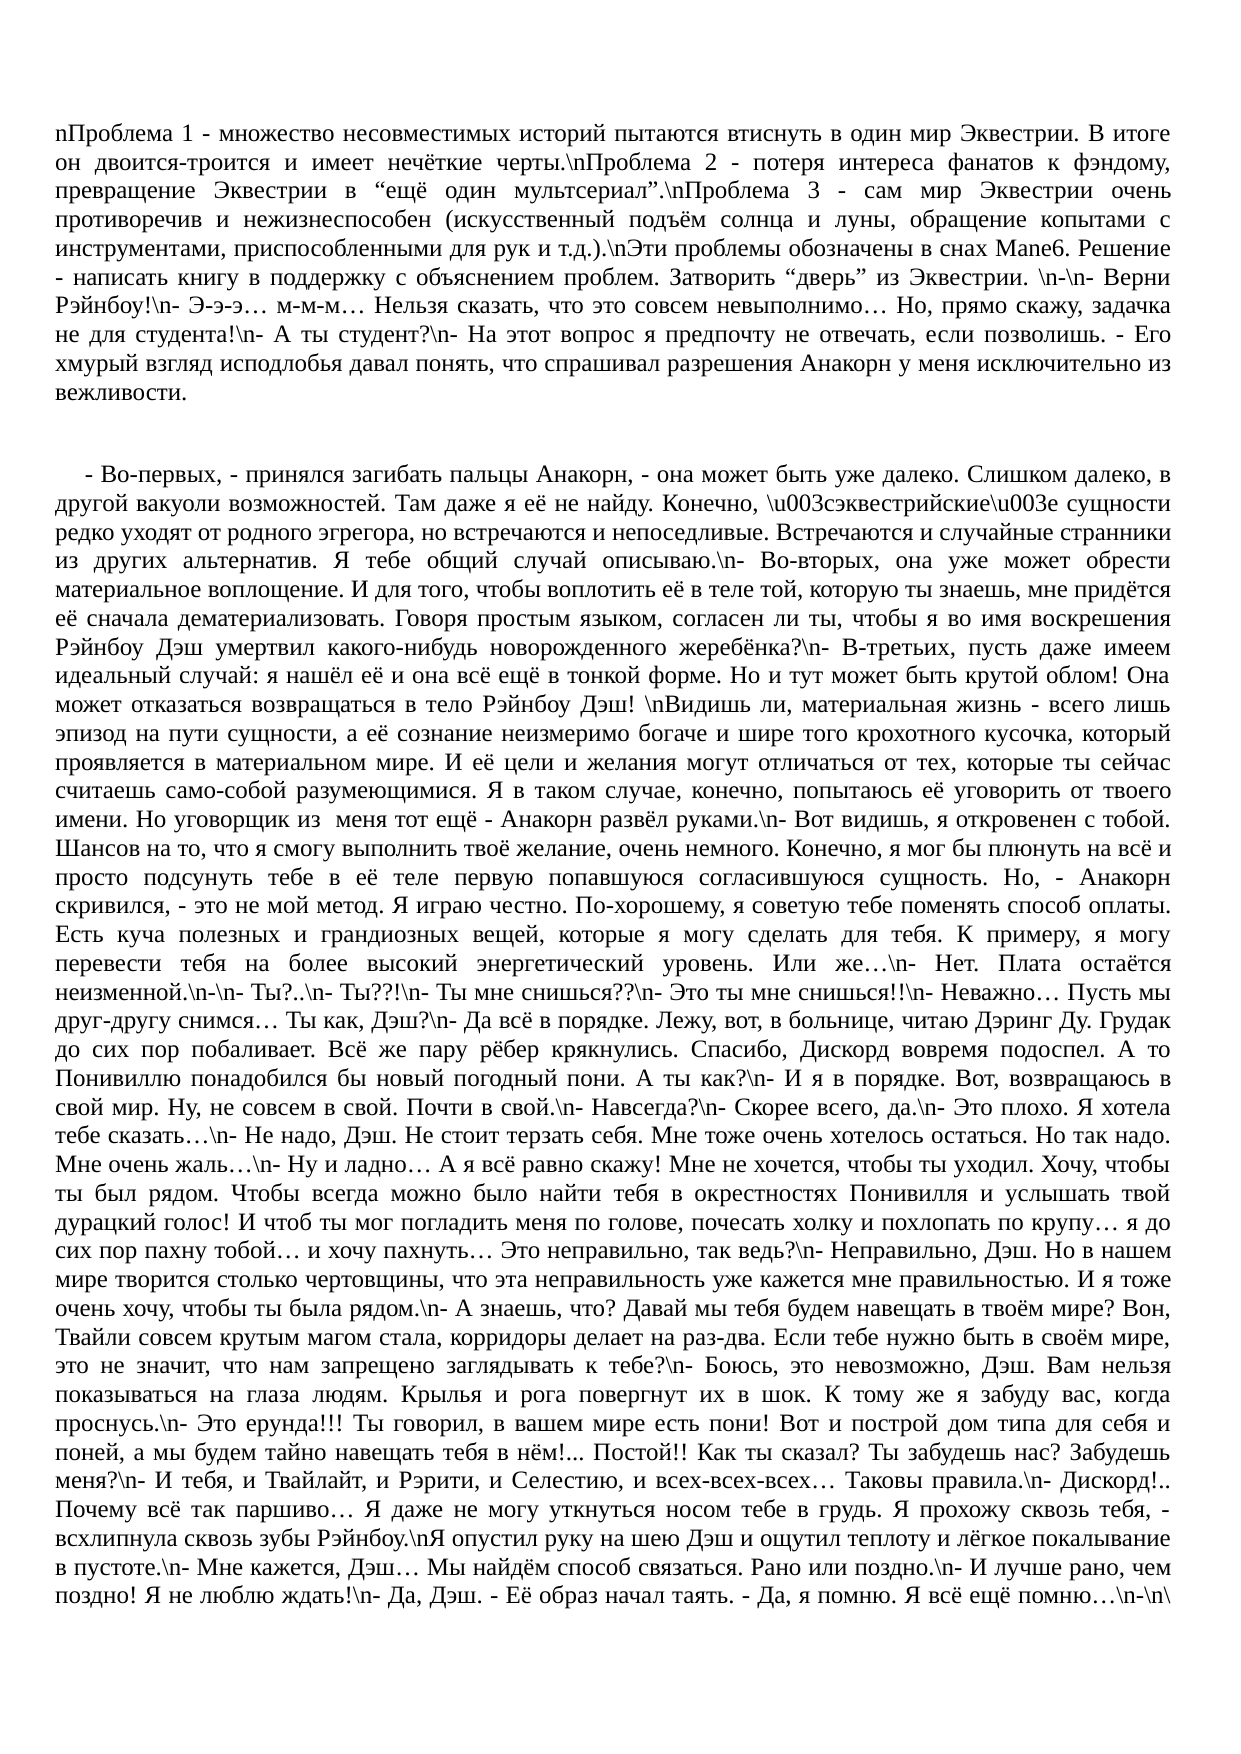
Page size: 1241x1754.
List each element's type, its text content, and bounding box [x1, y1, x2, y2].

text - Во-первых, - принялся загибать пальцы Анакорн, - она может быть уже далеко. Слишком далеко, в другой вакуоли возможностей. Там даже я её не найду. Конечно, \u003cэквестрийские\u003e сущности редко уходят от родного эгрегора, но встречаются и непоседливые. Встречаются и случайные странники из других альтернатив. Я тебе общий случай описываю.\n- Во-вторых, она уже может обрести материальное воплощение. И для того, чтобы воплотить её в теле той, которую ты знаешь, мне придётся её сначала дематериализовать. Говоря простым языком, согласен ли ты, чтобы я во имя воскрешения Рэйнбоу Дэш умертвил какого-нибудь новорожденного жеребёнка?\n- В-третьих, пусть даже имеем идеальный случай: я нашёл её и она всё ещё в тонкой форме. Но и тут может быть крутой облом! Она может отказаться возвращаться в тело Рэйнбоу Дэш! \nВидишь ли, материальная жизнь - всего лишь эпизод на пути сущности, а её сознание неизмеримо богаче и шире того крохотного кусочка, который проявляется в материальном мире. И её цели и желания могут отличаться от тех, которые ты сейчас считаешь само-собой разумеющимися. Я в таком случае, конечно, попытаюсь её уговорить от твоего имени. Но уговорщик из меня тот ещё - Анакорн развёл руками.\n- Вот видишь, я откровенен с тобой. Шансов на то, что я смогу выполнить твоё желание, очень немного. Конечно, я мог бы плюнуть на всё и просто подсунуть тебе в её теле первую попавшуюся согласившуюся сущность. Но, - Анакорн скривился, - это не мой метод. Я играю честно. По-хорошему, я советую тебе поменять способ оплаты. Есть куча полезных и грандиозных вещей, которые я могу сделать для тебя. К примеру, я могу перевести тебя на более высокий энергетический уровень. Или же…\n- Нет. Плата остаётся неизменной.\n-\n- Ты?..\n- Ты??!\n- Ты мне снишься??\n- Это ты мне снишься!!\n- Неважно… Пусть мы друг-другу снимся… Ты как, Дэш?\n- Да всё в порядке. Лежу, вот, в больнице, читаю Дэринг Ду. Грудак до сих пор побаливает. Всё же пару рёбер крякнулись. Спасибо, Дискорд вовремя подоспел. А то Понивиллю понадобился бы новый погодный пони. А ты как?\n- И я в порядке. Вот, возвращаюсь в свой мир. Ну, не совсем в свой. Почти в свой.\n- Навсегда?\n- Скорее всего, да.\n- Это плохо. Я хотела тебе сказать…\n- Не надо, Дэш. Не стоит терзать себя. Мне тоже очень хотелось остаться. Но так надо. Мне очень жаль…\n- Ну и ладно… А я всё равно скажу! Мне не хочется, чтобы ты уходил. Хочу, чтобы ты был рядом. Чтобы всегда можно было найти тебя в окрестностях Понивилля и услышать твой дурацкий голос! И чтоб ты мог погладить меня по голове, почесать холку и похлопать по крупу… я до сих пор пахну тобой… и хочу пахнуть… Это неправильно, так ведь?\n- Неправильно, Дэш. Но в нашем мире творится столько чертовщины, что эта неправильность уже кажется мне правильностью. И я тоже очень хочу, чтобы ты была рядом.\n- А знаешь, что? Давай мы тебя будем навещать в твоём мире? Вон, Твайли совсем крутым магом стала, корридоры делает на раз-два. Если тебе нужно быть в своём мире, это не значит, что нам запрещено заглядывать к тебе?\n- Боюсь, это невозможно, Дэш. Вам нельзя показываться на глаза людям. Крылья и рога повергнут их в шок. К тому же я забуду вас, когда проснусь.\n- Это ерунда!!! Ты говорил, в вашем мире есть пони! Вот и построй дом типа для себя и поней, а мы будем тайно навещать тебя в нём!... Постой!! Как ты сказал? Ты забудешь нас? Забудешь меня?\n- И тебя, и Твайлайт, и Рэрити, и Селестию, и всех-всех-всех… Таковы правила.\n- Дискорд!.. Почему всё так паршиво… Я даже не могу уткнуться носом тебе в грудь. Я прохожу сквозь тебя, - всхлипнула сквозь зубы Рэйнбоу.\nЯ опустил руку на шею Дэш и ощутил теплоту и лёгкое покалывание в пустоте.\n- Мне кажется, Дэш… Мы найдём способ связаться. Рано или поздно.\n- И лучше рано, чем поздно! Я не люблю ждать!\n- Да, Дэш. - Её образ начал таять. - Да, я помню. Я всё ещё помню…\n-\n\ [55, 459, 1172, 1609]
text nПроблема 1 - множество несовместимых историй пытаются втиснуть в один мир Эквестрии. В итоге он двоится-троится и имеет нечёткие черты.\nПроблема 2 - потеря интереса фанатов к фэндому, превращение Эквестрии в “ещё один мультсериал”.\nПроблема 3 - сам мир Эквестрии очень противоречив и нежизнеспособен (искусственный подъём солнца и луны, обращение копытами с инструментами, приспособленными для рук и т.д.).\nЭти проблемы обозначены в снах Mane6. Решение - написать книгу в поддержку с объяснением проблем. Затворить “дверь” из Эквестрии. \n-\n- Верни Рэйнбоу!\n- Э-э-э… м-м-м… Нельзя сказать, что это совсем невыполнимо… Но, прямо скажу, задачка не для студента!\n- А ты студент?\n- На этот вопрос я предпочту не отвечать, если позволишь. - Его хмурый взгляд исподлобья давал понять, что спрашивал разрешения Анакорн у меня исключительно из вежливости. [55, 118, 1172, 406]
